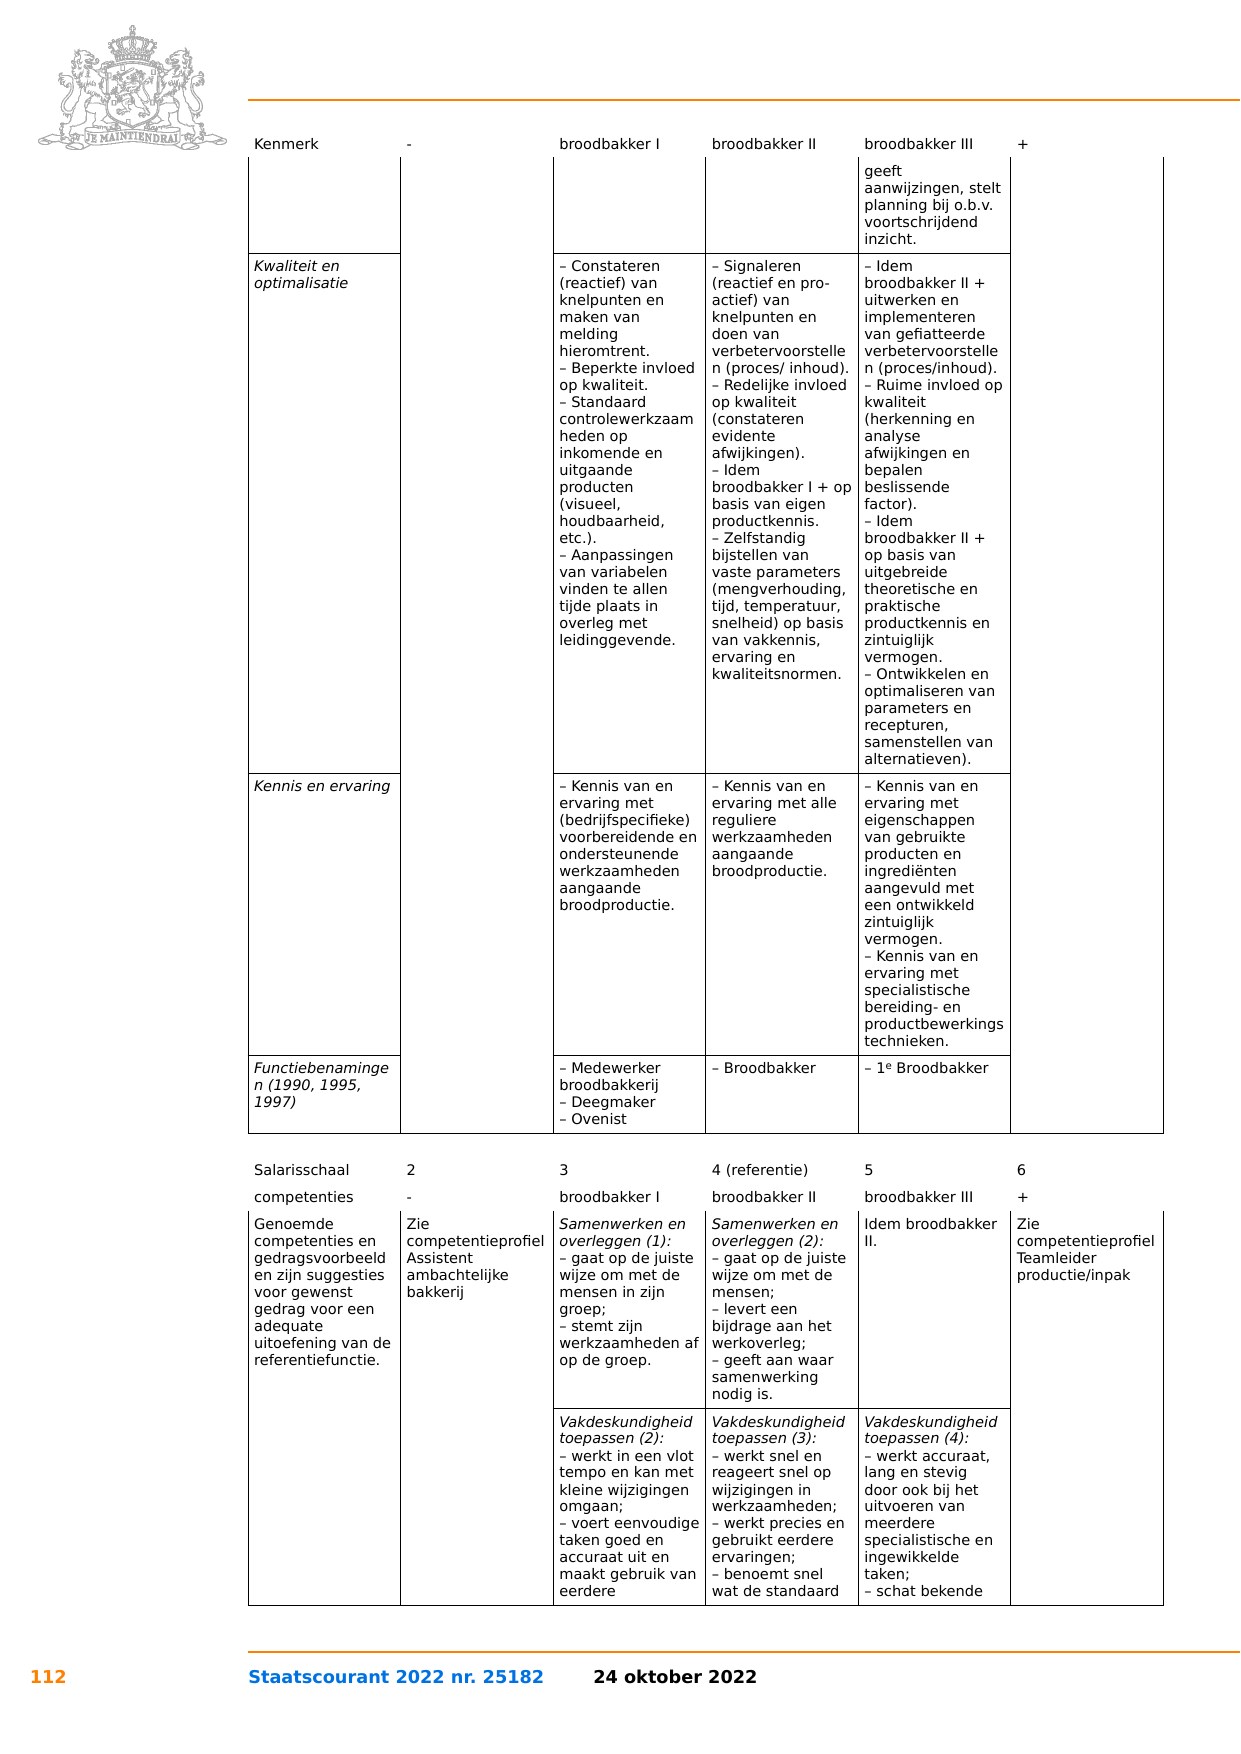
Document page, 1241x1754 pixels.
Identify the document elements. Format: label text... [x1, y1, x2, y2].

table_cell – Kennis van en ervaring met eigenschappen van gebruikte producten en ingrediënten aangevuld met een ontwikkeld zintuiglijk vermogen. – Kennis van en ervaring met specialistische bereiding- en productbewerkingstechnieken. [859, 774, 1010, 1054]
table_header + [1011, 131, 1163, 157]
table_cell [554, 158, 705, 253]
table_cell Vakdeskundigheid toepassen (2): – werkt in een vlot tempo en kan met kleine wijzigingen omgaan; – voert eenvoudige taken goed en accuraat uit en maakt gebruik van eerdere [554, 1409, 705, 1605]
table_cell Samenwerken en overleggen (2): – gaat op de juiste wijze om met de mensen; – levert een bijdrage aan het werkoverleg; – geeft aan waar samenwerking nodig is. [706, 1212, 858, 1408]
table_cell – 1e Broodbakker [859, 1056, 1010, 1133]
table_header Salarisschaal [249, 1157, 400, 1183]
table_cell – Medewerker broodbakkerij – Deegmaker – Ovenist [554, 1056, 705, 1133]
table_cell Zie competentieprofiel Teamleider productie/inpak [1011, 1212, 1163, 1605]
table_cell – Constateren (reactief) van knelpunten en maken van melding hieromtrent. – Beperkte invloed op kwaliteit. – Standaard controlewerkzaamheden op inkomende en uitgaande producten (visueel, houdbaarheid, etc.). – Aanpassingen van variabelen vinden te allen tijde plaats in overleg met leidinggevende. [554, 254, 705, 772]
table_header Kenmerk [249, 131, 400, 157]
table_cell Kennis en ervaring [249, 774, 400, 1054]
table_cell Genoemde competenties en gedragsvoorbeelden zijn suggesties voor gewenst gedrag voor een adequate uitoefening van de referentiefunctie. [249, 1212, 400, 1605]
table_cell – Kennis van en ervaring met (bedrijfspecifieke) voorbereidende en ondersteunende werkzaamheden aangaande broodproductie. [554, 774, 705, 1054]
picture [38, 25, 227, 150]
table_cell + [1011, 1184, 1163, 1211]
table_header broodbakker I [554, 131, 705, 157]
table_cell – Signaleren (reactief en pro-actief) van knelpunten en doen van verbetervoorstellen (proces/ inhoud). – Redelijke invloed op kwaliteit (constateren evidente afwijkingen). – Idem broodbakker I + op basis van eigen productkennis. – Zelfstandig bijstellen van vaste parameters (mengverhouding, tijd, temperatuur, snelheid) op basis van vakkennis, ervaring en kwaliteitsnormen. [706, 254, 858, 772]
table_cell – Idem broodbakker II + uitwerken en implementeren van gefiatteerde verbetervoorstellen (proces/inhoud). – Ruime invloed op kwaliteit (herkenning en analyse afwijkingen en bepalen beslissende factor). – Idem broodbakker II + op basis van uitgebreide theoretische en praktische productkennis en zintuiglijk vermogen. – Ontwikkelen en optimaliseren van parameters en recepturen, samenstellen van alternatieven). [859, 254, 1010, 772]
table_cell - [401, 1184, 553, 1211]
table_cell Functiebenamingen (1990, 1995, 1997) [249, 1056, 400, 1133]
table_cell broodbakker I [554, 1184, 705, 1211]
table_header broodbakker III [859, 131, 1010, 157]
table_cell competenties [249, 1184, 400, 1211]
table_header broodbakker II [706, 131, 858, 157]
table_cell [249, 158, 400, 253]
table_header 4 (referentie) [706, 1157, 858, 1183]
table_cell Idem broodbakker II. [859, 1212, 1010, 1408]
table_cell Kwaliteit en optimalisatie [249, 254, 400, 772]
table_header 6 [1011, 1157, 1163, 1183]
table_cell Zie competentieprofiel Assistent ambachtelijke bakkerij [401, 1212, 553, 1605]
table_cell [401, 158, 553, 1133]
table_cell [706, 158, 858, 253]
table_cell geeft aanwijzingen, stelt planning bij o.b.v. voortschrijdend inzicht. [859, 158, 1010, 253]
table_cell Vakdeskundigheid toepassen (4): – werkt accuraat, lang en stevig door ook bij het uitvoeren van meerdere specialistische en ingewikkelde taken; – schat bekende [859, 1409, 1010, 1605]
table_cell broodbakker II [706, 1184, 858, 1211]
table_cell – Broodbakker [706, 1056, 858, 1133]
table_cell broodbakker III [859, 1184, 1010, 1211]
table_header 5 [859, 1157, 1010, 1183]
table_cell Samenwerken en overleggen (1): – gaat op de juiste wijze om met de mensen in zijn groep; – stemt zijn werkzaamheden af op de groep. [554, 1212, 705, 1408]
table_cell – Kennis van en ervaring met alle reguliere werkzaamheden aangaande broodproductie. [706, 774, 858, 1054]
table_header 2 [401, 1157, 553, 1183]
table_header - [401, 131, 553, 157]
table_cell Vakdeskundigheid toepassen (3): – werkt snel en reageert snel op wijzigingen in werkzaamheden; – werkt precies en gebruikt eerdere ervaringen; – benoemt snel wat de standaard [706, 1409, 858, 1605]
table_cell [1011, 158, 1163, 1133]
table_header 3 [554, 1157, 705, 1183]
